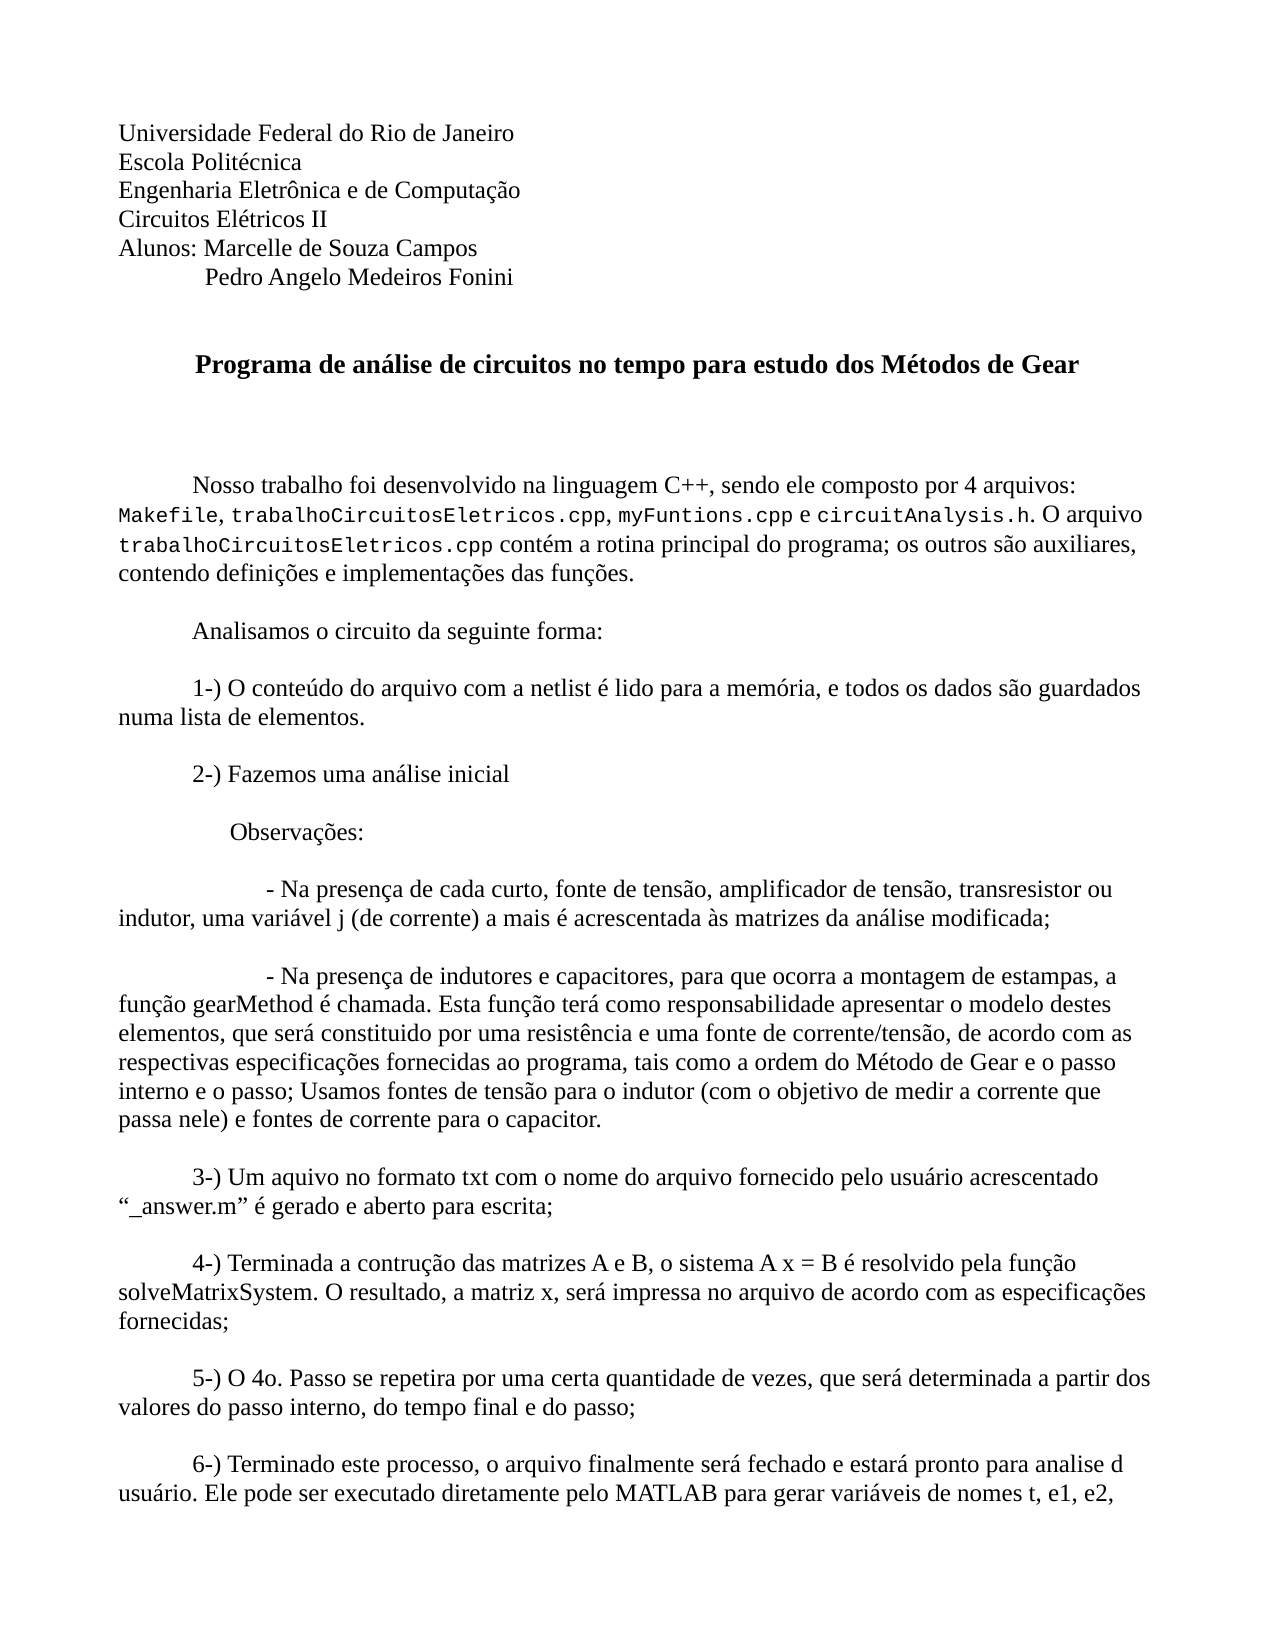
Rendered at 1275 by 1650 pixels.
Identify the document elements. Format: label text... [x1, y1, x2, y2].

text Analisamos o circuito da seguinte forma: [118, 616, 1157, 644]
text Escola Politécnica [118, 147, 1157, 176]
text Universidade Federal do Rio de Janeiro [118, 118, 1157, 147]
text 3-) Um aquivo no formato txt com o nome do arquivo fornecido pelo usuário acrescentado “_answer.m” é gerado e aberto para escrita; [118, 1162, 1157, 1219]
text 2-) Fazemos uma análise inicial [118, 759, 1157, 788]
text Pedro Angelo Medeiros Fonini [118, 262, 1157, 291]
text Circuitos Elétricos II [118, 204, 1157, 233]
text Nosso trabalho foi desenvolvido na linguagem C++, sendo ele composto por 4 arquivos: Makefile, trabalhoCircuitosEletricos.cpp, myFuntions.cpp e circuitAnalysis.h. O arquivo trabalhoCircuitosEletricos.cpp contém a rotina principal do programa; os outros são auxiliares, contendo definições e implementações das funções. [118, 470, 1157, 587]
text - Na presença de cada curto, fonte de tensão, amplificador de tensão, transresistor ou indutor, uma variável j (de corrente) a mais é acrescentada às matrizes da análise modificada; [118, 874, 1157, 932]
text - Na presença de indutores e capacitores, para que ocorra a montagem de estampas, a função gearMethod é chamada. Esta função terá como responsabilidade apresentar o modelo destes elementos, que será constituido por uma resistência e uma fonte de corrente/tensão, de acordo com as respectivas especificações fornecidas ao programa, tais como a ordem do Método de Gear e o passo interno e o passo; Usamos fontes de tensão para o indutor (com o objetivo de medir a corrente que passa nele) e fontes de corrente para o capacitor. [118, 961, 1157, 1133]
text 4-) Terminada a contrução das matrizes A e B, o sistema A x = B é resolvido pela função solveMatrixSystem. O resultado, a matriz x, será impressa no arquivo de acordo com as especificações fornecidas; [118, 1248, 1157, 1334]
text 1-) O conteúdo do arquivo com a netlist é lido para a memória, e todos os dados são guardados numa lista de elementos. [118, 673, 1157, 731]
text 6-) Terminado este processo, o arquivo finalmente será fechado e estará pronto para analise d usuário. Ele pode ser executado diretamente pelo MATLAB para gerar variáveis de nomes t, e1, e2, [118, 1449, 1157, 1507]
text 5-) O 4o. Passo se repetira por uma certa quantidade de vezes, que será determinada a partir dos valores do passo interno, do tempo final e do passo; [118, 1363, 1157, 1421]
text Programa de análise de circuitos no tempo para estudo dos Métodos de Gear [118, 348, 1157, 379]
text Engenharia Eletrônica e de Computação [118, 176, 1157, 204]
text Alunos: Marcelle de Souza Campos [118, 233, 1157, 262]
text Observações: [118, 817, 1157, 846]
